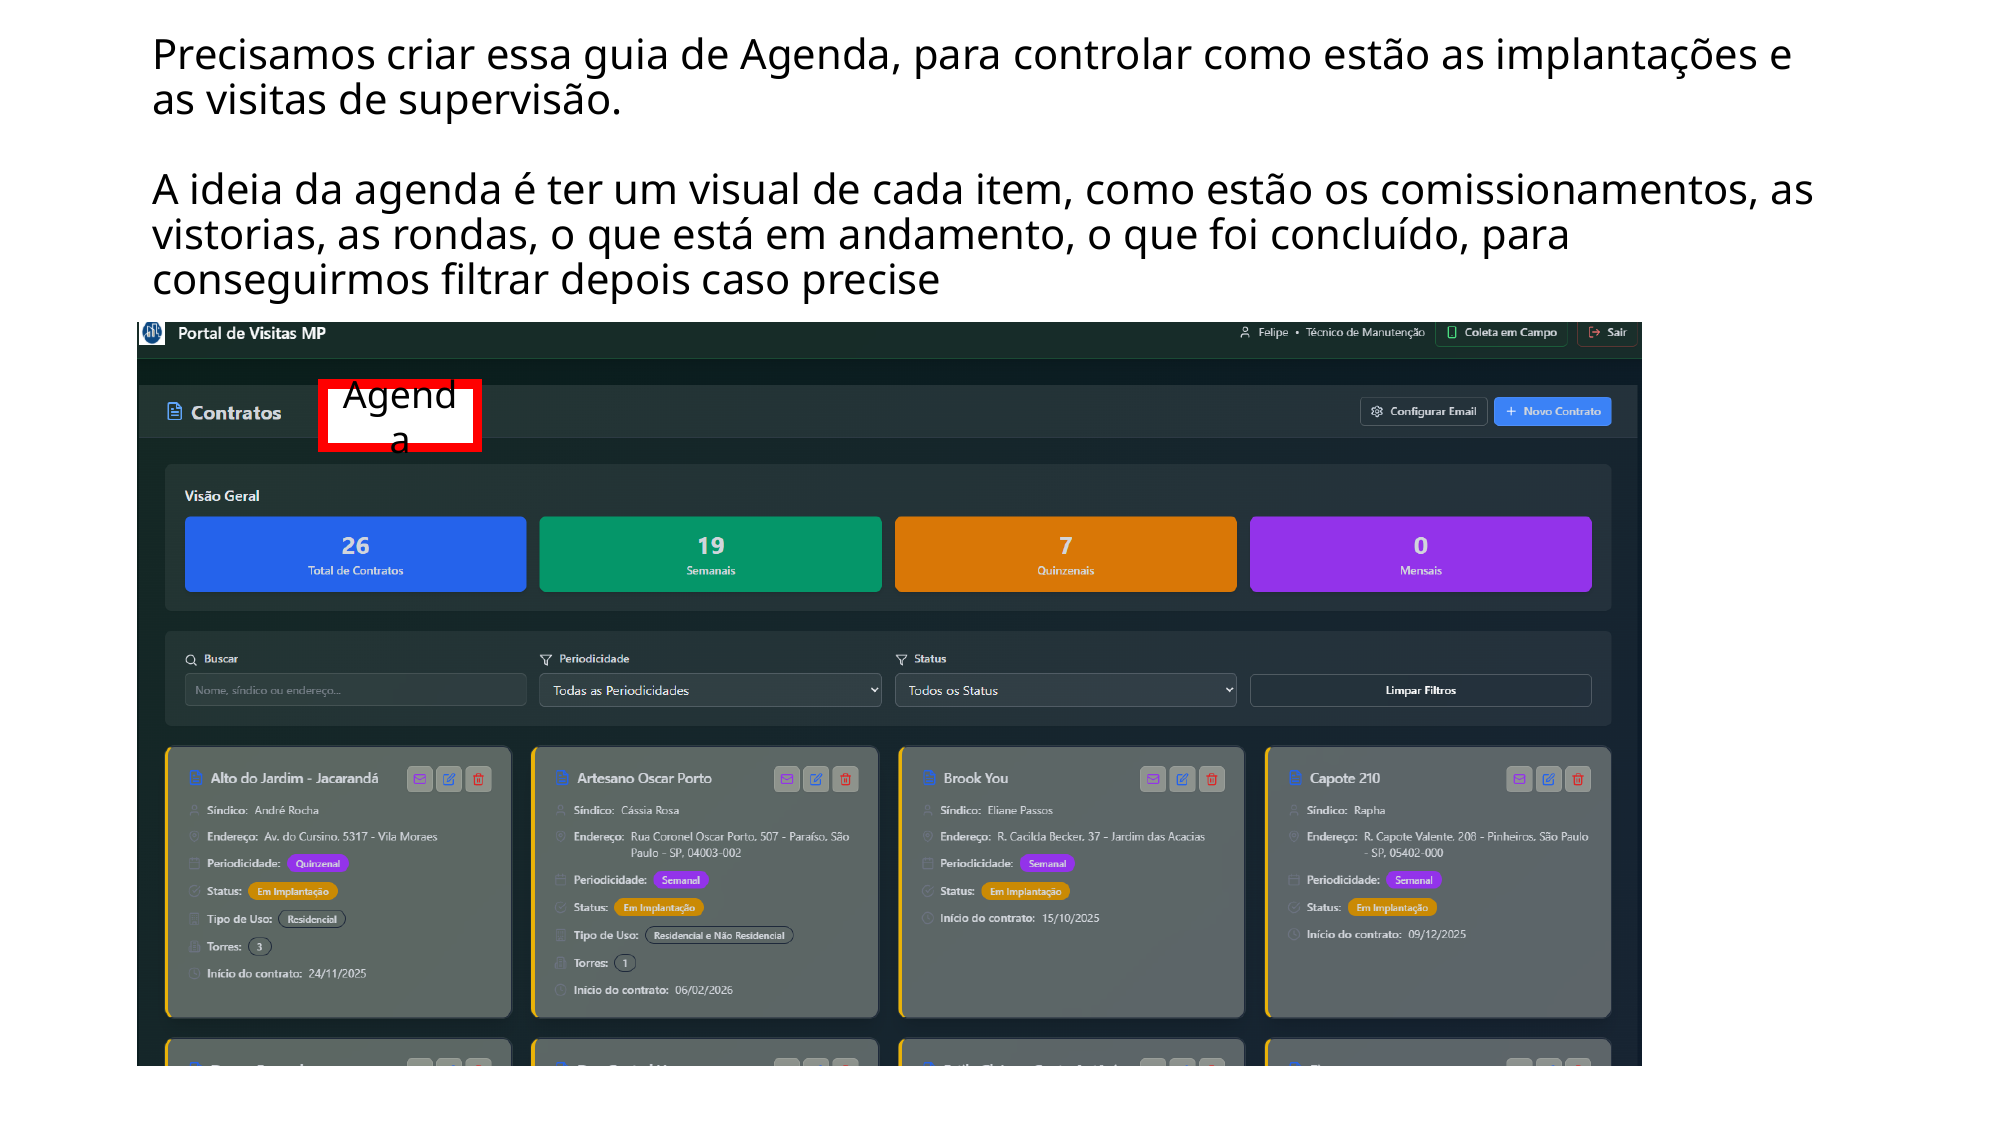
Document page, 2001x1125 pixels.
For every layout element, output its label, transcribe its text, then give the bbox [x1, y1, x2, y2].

text_box Agenda [322, 383, 478, 448]
text_box Agenda [439, 390, 451, 406]
title Precisamos criar essa guia de Agenda, para controlar como estão as implantações e as visitas de supervisão. A ideia da agenda é ter um visual de cada item, como estão os comissionamentos, as vistorias, as rondas, o que está em andamento, o que foi concluído, para conseguirmos filtrar depois caso precise [137, 59, 1863, 278]
picture [137, 322, 1642, 1066]
